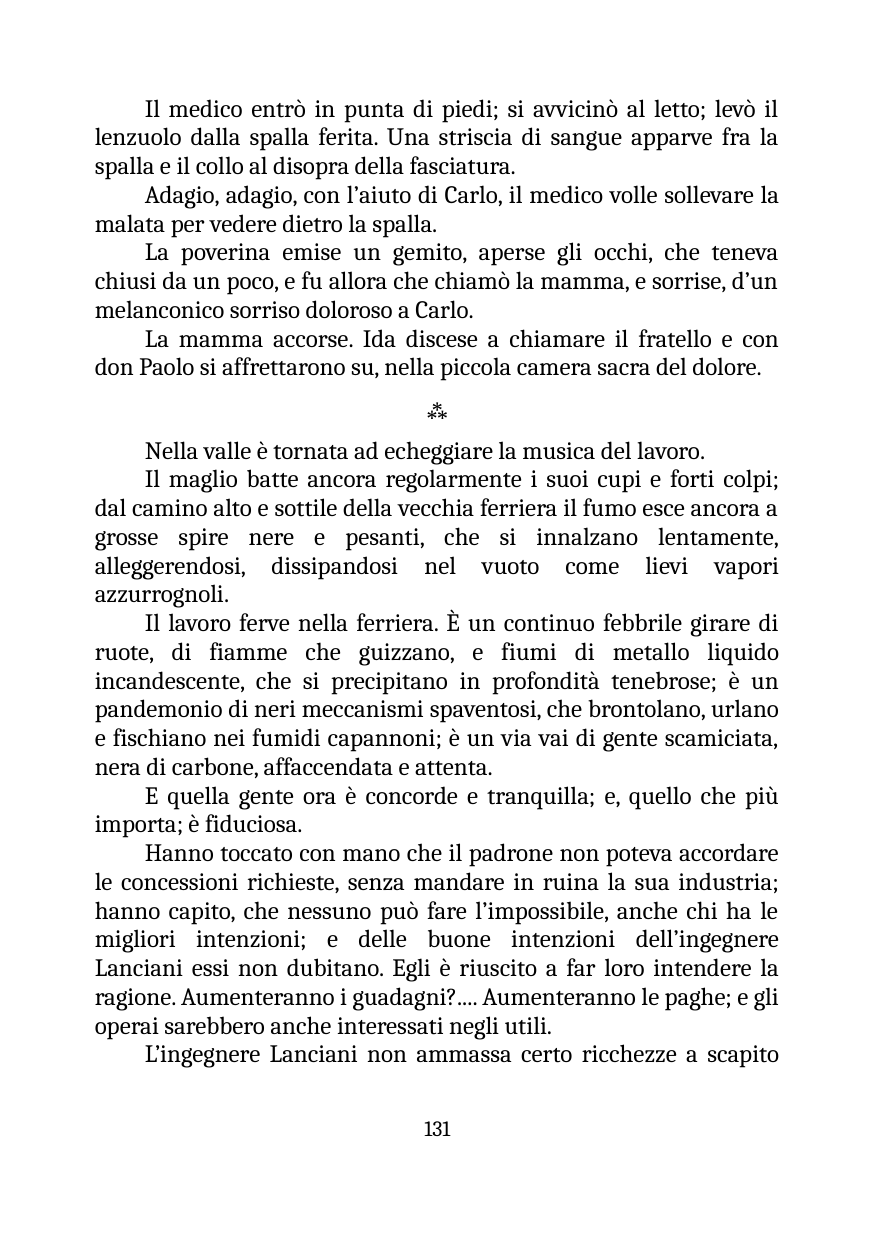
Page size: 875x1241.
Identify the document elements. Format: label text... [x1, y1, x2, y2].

text Adagio, adagio, con l’aiuto di Carlo, il medico volle sollevare la malata per vedere dietro la spalla. [94, 181, 779, 238]
text Il medico entrò in punta di piedi; si avvicinò al letto; levò il lenzuolo dalla spalla ferita. Una striscia di sangue apparve fra la spalla e il collo al disopra della fasciatura. [94, 94, 779, 181]
text Il maglio batte ancora regolarmente i suoi cupi e forti colpi; dal camino alto e sottile della vecchia ferriera il fumo esce ancora a grosse spire nere e pesanti, che si innalzano lentamente, alleggerendosi, dissipandosi nel vuoto come lievi vapori azzurrognoli. [94, 465, 779, 609]
text Nella valle è tornata ad echeggiare la musica del lavoro. [94, 437, 779, 465]
text L’ingegnere Lanciani non ammassa certo ricchezze a scapito [94, 1040, 779, 1069]
text ⁂ [94, 400, 779, 425]
text La mamma accorse. Ida discese a chiamare il fratello e con don Paolo si affrettarono su, nella piccola camera sacra del dolore. [94, 324, 779, 382]
text La poverina emise un gemito, aperse gli occhi, che teneva chiusi da un poco, e fu allora che chiamò la mamma, e sorrise, d’un melanconico sorriso doloroso a Carlo. [94, 238, 779, 324]
text E quella gente ora è concorde e tranquilla; e, quello che più importa; è fiduciosa. [94, 782, 779, 839]
text Hanno toccato con mano che il padrone non poteva accordare le concessioni richieste, senza mandare in ruina la sua industria; hanno capito, che nessuno può fare l’impossibile, anche chi ha le migliori intenzioni; e delle buone intenzioni dell’ingegnere Lanciani essi non dubitano. Egli è riuscito a far loro intendere la ragione. Aumenteranno i guadagni?.... Aumenteranno le paghe; e gli operai sarebbero anche interessati negli utili. [94, 839, 779, 1040]
text Il lavoro ferve nella ferriera. È un continuo febbrile girare di ruote, di fiamme che guizzano, e fiumi di metallo liquido incandescente, che si precipitano in profondità tenebrose; è un pandemonio di neri meccanismi spaventosi, che brontolano, urlano e fischiano nei fumidi capannoni; è un via vai di gente scamiciata, nera di carbone, affaccendata e attenta. [94, 609, 779, 782]
